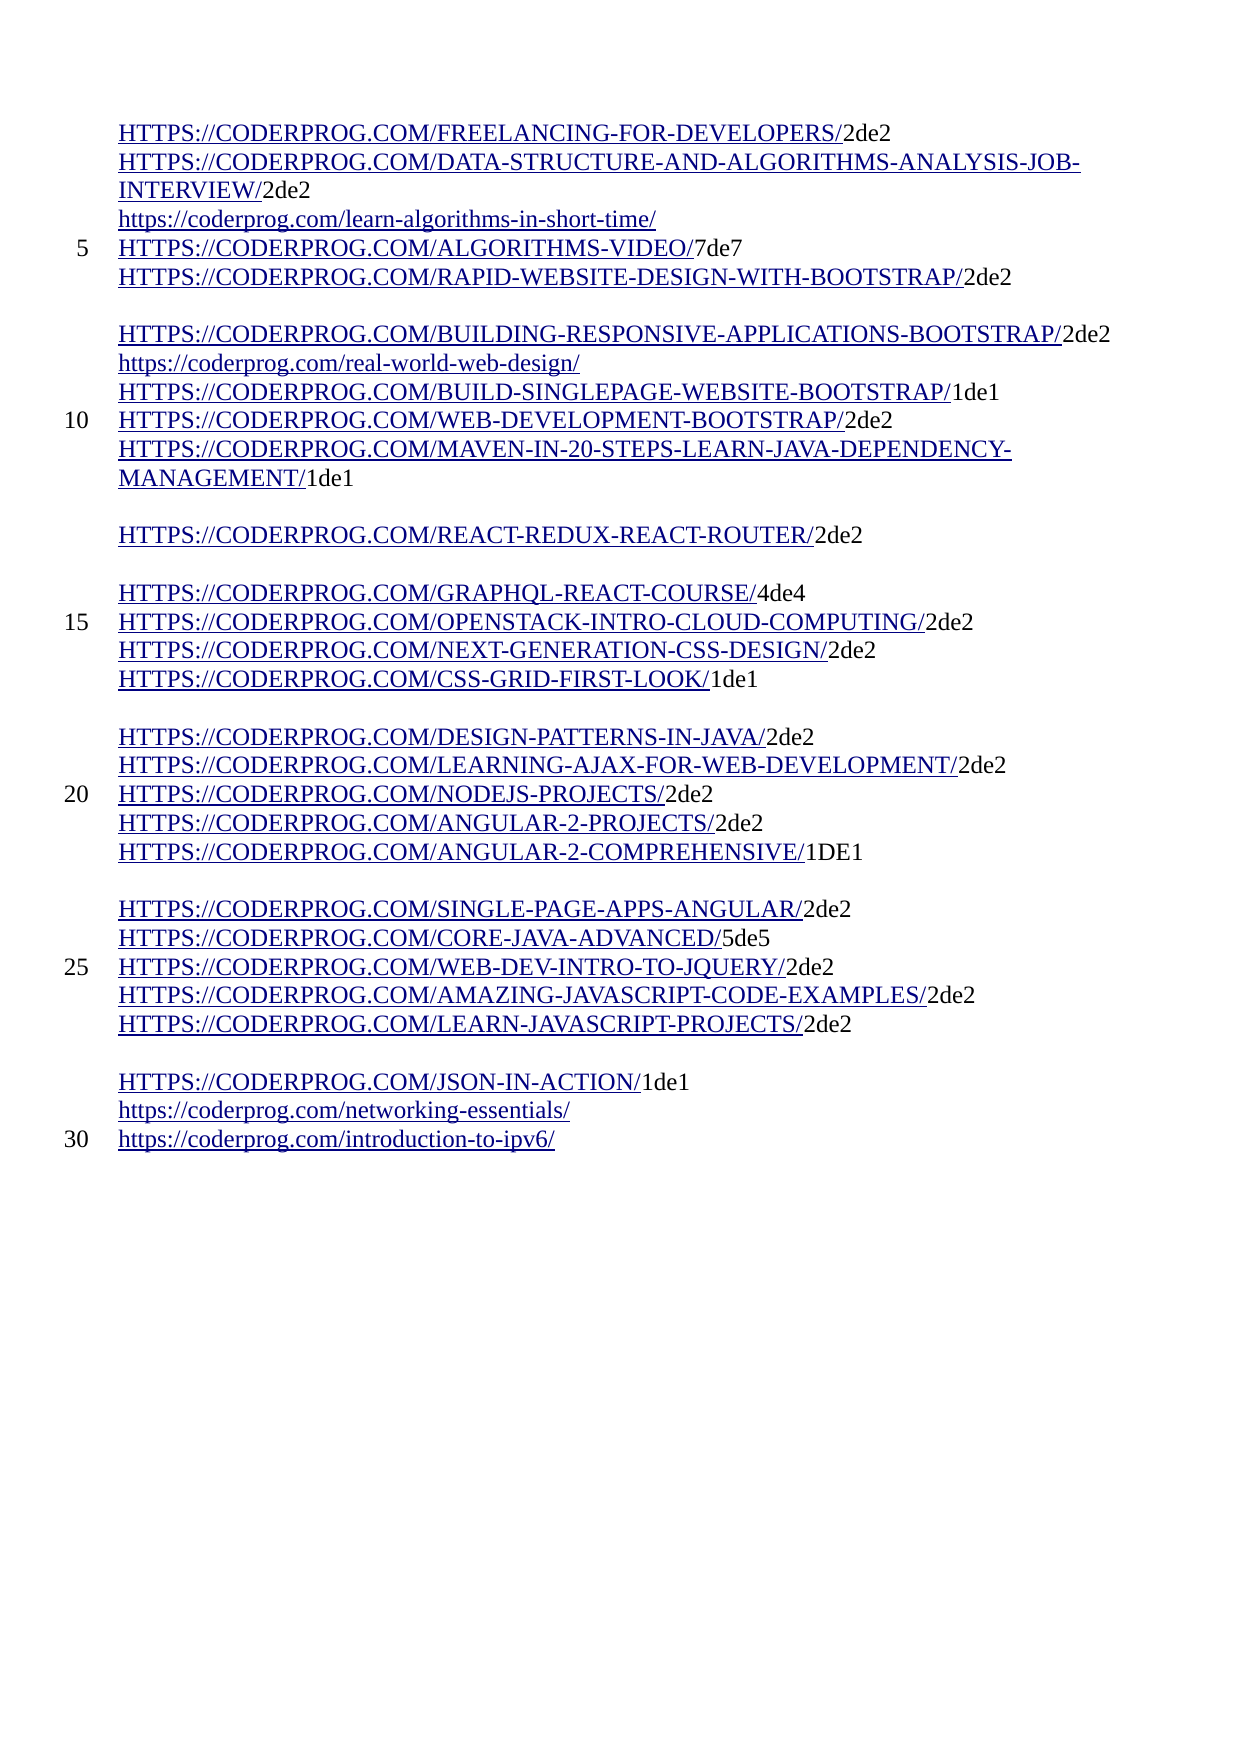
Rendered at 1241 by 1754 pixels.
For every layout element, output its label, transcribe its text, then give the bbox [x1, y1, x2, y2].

text https://coderprog.com/learn-algorithms-in-short-time/ [118, 204, 1122, 233]
text HTTPS://CODERPROG.COM/REACT-REDUX-REACT-ROUTER/2de2 [118, 521, 1122, 549]
text HTTPS://CODERPROG.COM/MAVEN-IN-20-STEPS-LEARN-JAVA-DEPENDENCY-MANAGEMENT/1de1 [118, 434, 1122, 492]
text HTTPS://CODERPROG.COM/GRAPHQL-REACT-COURSE/4de4 [118, 578, 1122, 607]
text HTTPS://CODERPROG.COM/JSON-IN-ACTION/1de1 [118, 1067, 1122, 1096]
text HTTPS://CODERPROG.COM/WEB-DEV-INTRO-TO-JQUERY/2de2 [118, 952, 1122, 981]
text https://coderprog.com/real-world-web-design/ [118, 348, 1122, 377]
text HTTPS://CODERPROG.COM/DESIGN-PATTERNS-IN-JAVA/2de2 [118, 722, 1122, 751]
text HTTPS://CODERPROG.COM/LEARNING-AJAX-FOR-WEB-DEVELOPMENT/2de2 [118, 751, 1122, 779]
text https://coderprog.com/introduction-to-ipv6/ [118, 1124, 1122, 1153]
text https://coderprog.com/networking-essentials/ [118, 1096, 1122, 1124]
text HTTPS://CODERPROG.COM/ANGULAR-2-COMPREHENSIVE/1DE1 [118, 837, 1122, 866]
text HTTPS://CODERPROG.COM/BUILD-SINGLEPAGE-WEBSITE-BOOTSTRAP/1de1 [118, 377, 1122, 406]
text HTTPS://CODERPROG.COM/LEARN-JAVASCRIPT-PROJECTS/2de2 [118, 1009, 1122, 1038]
text HTTPS://CODERPROG.COM/OPENSTACK-INTRO-CLOUD-COMPUTING/2de2 [118, 607, 1122, 636]
text HTTPS://CODERPROG.COM/DATA-STRUCTURE-AND-ALGORITHMS-ANALYSIS-JOB-INTERVIEW/2de2 [118, 147, 1122, 204]
text HTTPS://CODERPROG.COM/NEXT-GENERATION-CSS-DESIGN/2de2 [118, 636, 1122, 664]
text HTTPS://CODERPROG.COM/ANGULAR-2-PROJECTS/2de2 [118, 808, 1122, 837]
text HTTPS://CODERPROG.COM/CSS-GRID-FIRST-LOOK/1de1 [118, 664, 1122, 693]
text HTTPS://CODERPROG.COM/AMAZING-JAVASCRIPT-CODE-EXAMPLES/2de2 [118, 981, 1122, 1009]
text HTTPS://CODERPROG.COM/SINGLE-PAGE-APPS-ANGULAR/2de2 [118, 894, 1122, 923]
text HTTPS://CODERPROG.COM/NODEJS-PROJECTS/2de2 [118, 779, 1122, 808]
text HTTPS://CODERPROG.COM/RAPID-WEBSITE-DESIGN-WITH-BOOTSTRAP/2de2 [118, 262, 1122, 291]
text HTTPS://CODERPROG.COM/BUILDING-RESPONSIVE-APPLICATIONS-BOOTSTRAP/2de2 [118, 319, 1122, 348]
text HTTPS://CODERPROG.COM/ALGORITHMS-VIDEO/7de7 [118, 233, 1122, 262]
text HTTPS://CODERPROG.COM/WEB-DEVELOPMENT-BOOTSTRAP/2de2 [118, 406, 1122, 434]
text HTTPS://CODERPROG.COM/CORE-JAVA-ADVANCED/5de5 [118, 923, 1122, 952]
text HTTPS://CODERPROG.COM/FREELANCING-FOR-DEVELOPERS/2de2 [118, 118, 1122, 147]
